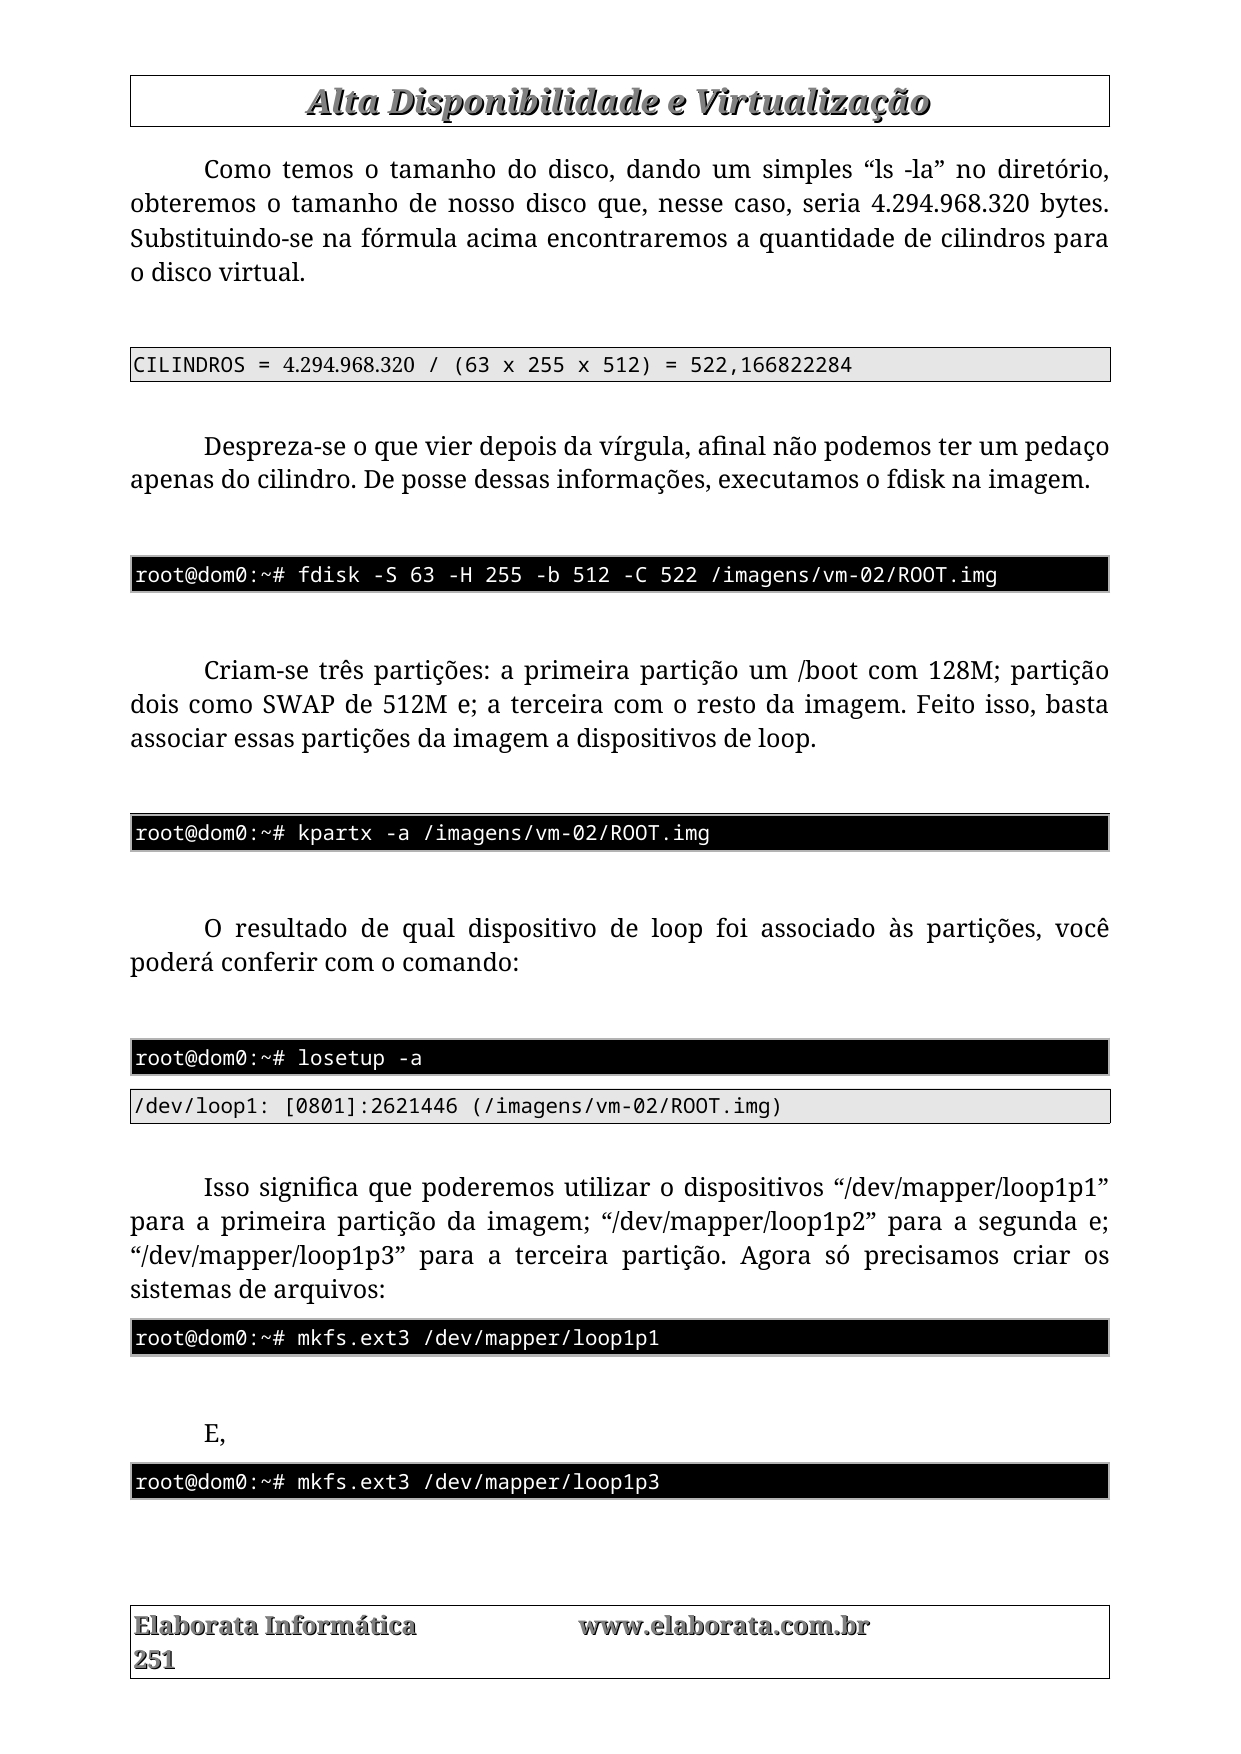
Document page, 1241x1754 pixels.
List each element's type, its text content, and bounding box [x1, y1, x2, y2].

text root@dom0:~# fdisk -S 63 -H 255 -b 512 -C 522 /imagens/vm-02/ROOT.img [132, 557, 1108, 591]
text Isso significa que poderemos utilizar o dispositivos “/dev/mapper/loop1p1” para a primeira partição da imagem; “/dev/mapper/loop1p2” para a segunda e; “/dev/mapper/loop1p3” para a terceira partição. Agora só precisamos criar os sistemas de arquivos: [130, 1169, 1110, 1306]
text root@dom0:~# kpartx -a /imagens/vm-02/ROOT.img [132, 816, 1108, 850]
text root@dom0:~# mkfs.ext3 /dev/mapper/loop1p1 [132, 1320, 1108, 1354]
text /dev/loop1: [0801]:2621446 (/imagens/vm-02/ROOT.img) [131, 1090, 1110, 1123]
text root@dom0:~# mkfs.ext3 /dev/mapper/loop1p3 [132, 1464, 1108, 1498]
text O resultado de qual dispositivo de loop foi associado às partições, você poderá conferir com o comando: [130, 911, 1110, 979]
text root@dom0:~# losetup -a [132, 1040, 1108, 1074]
text Como temos o tamanho do disco, dando um simples “ls -la” no diretório, obteremos o tamanho de nosso disco que, nesse caso, seria 4.294.968.320 bytes. Substituindo-se na fórmula acima encontraremos a quantidade de cilindros para o disco virtual. [130, 152, 1110, 288]
text Despreza-se o que vier depois da vírgula, afinal não podemos ter um pedaço apenas do cilindro. De posse dessas informações, executamos o fdisk na imagem. [130, 428, 1110, 496]
text E, [130, 1415, 1110, 1449]
text Criam-se três partições: a primeira partição um /boot com 128M; partição dois como SWAP de 512M e; a terceira com o resto da imagem. Feito isso, basta associar essas partições da imagem a dispositivos de loop. [130, 652, 1110, 754]
text CILINDROS = 4.294.968.320 / (63 x 255 x 512) = 522,166822284 [131, 348, 1110, 381]
